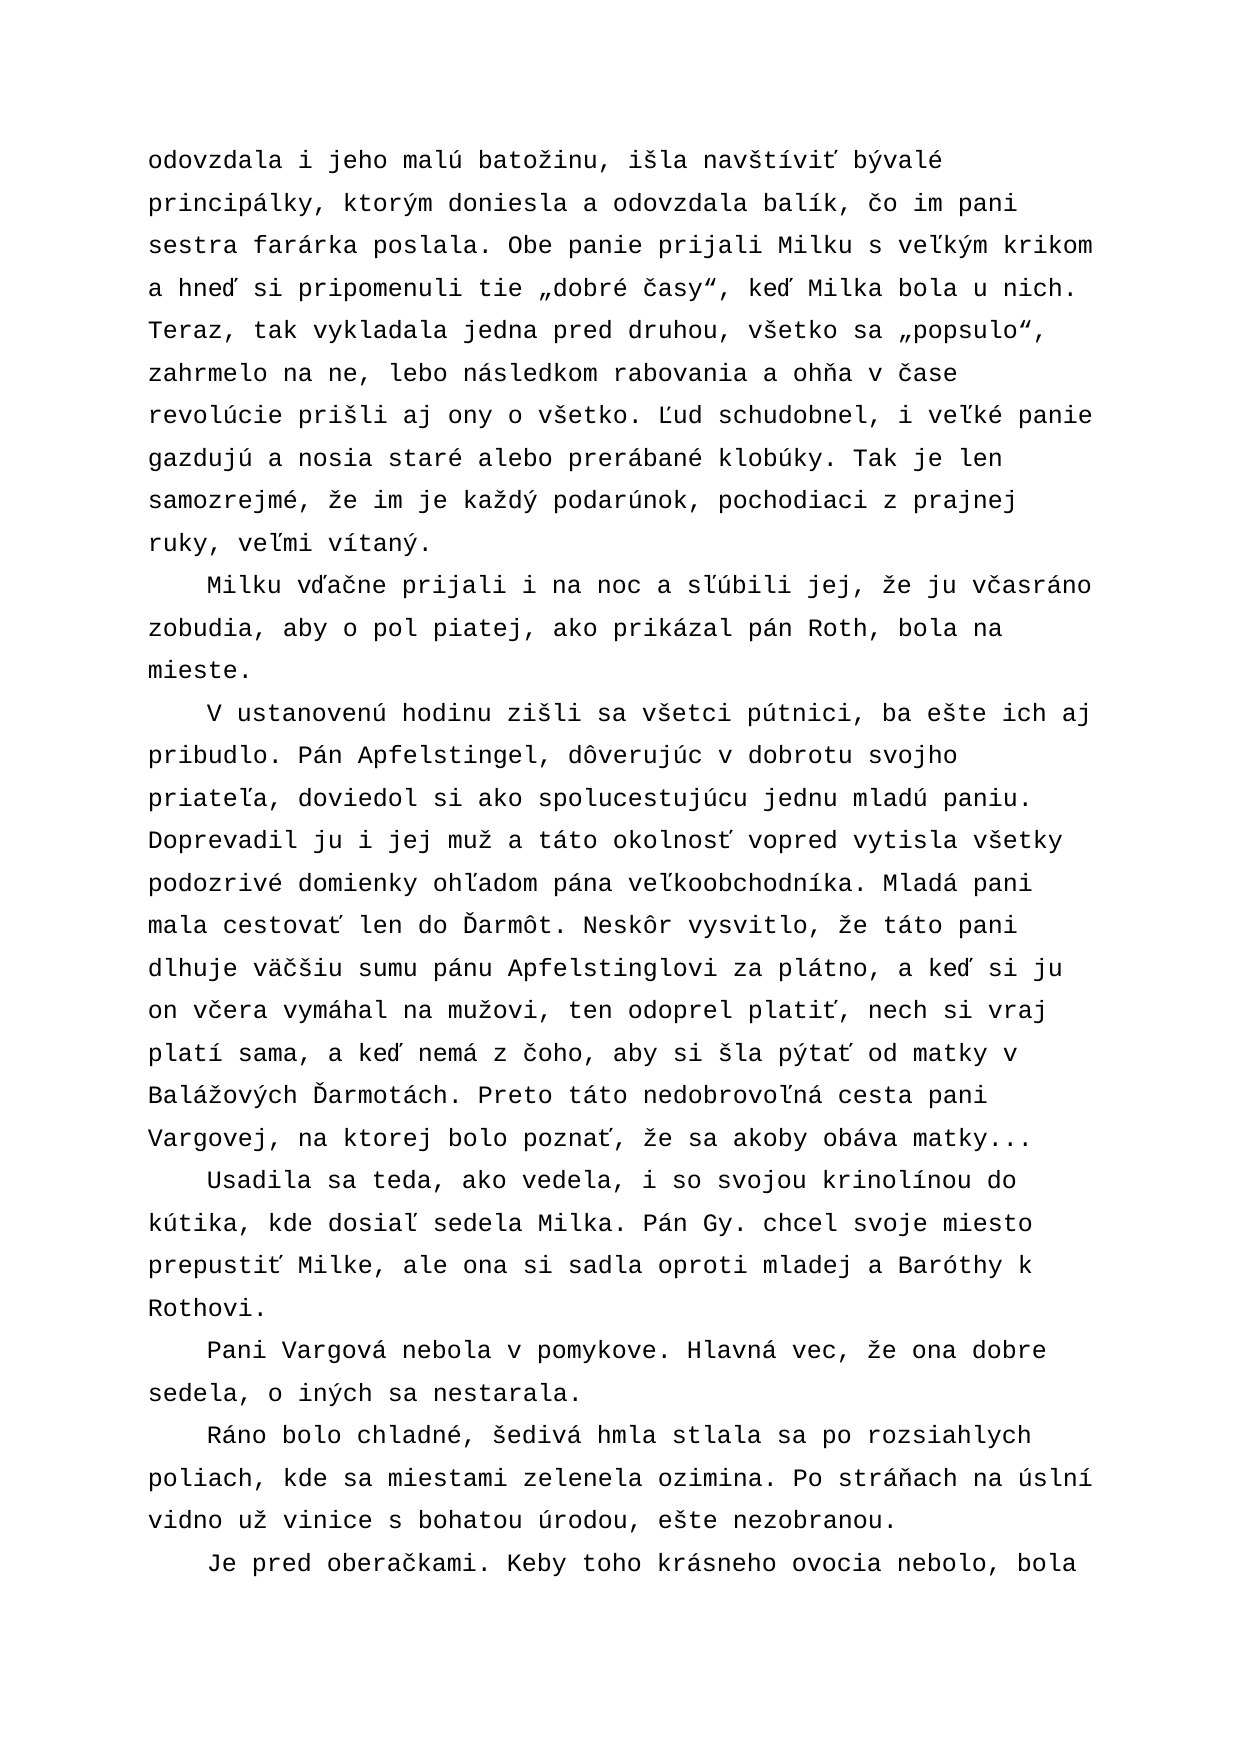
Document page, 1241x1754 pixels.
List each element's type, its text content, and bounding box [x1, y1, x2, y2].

text Pani Vargová nebola v pomykove. Hlavná vec, že ona dobre sedela, o iných sa nestarala. [148, 1338, 1093, 1408]
text odovzdala i jeho malú batožinu, išla navštíviť bývalé principálky, ktorým doniesla a odovzdala balík, čo im pani sestra farárka poslala. Obe panie prijali Milku s veľkým krikom a hneď si pripomenuli tie „dobré časy“, keď Milka bola u nich. Teraz, tak vykladala jedna pred druhou, všetko sa „popsulo“, zahrmelo na ne, lebo následkom rabovania a ohňa v čase revolúcie prišli aj ony o všetko. Ľud schudobnel, i veľké panie gazdujú a nosia staré alebo prerábané klobúky. Tak je len samozrejmé, že im je každý podarúnok, pochodiaci z prajnej ruky, veľmi vítaný. [148, 148, 1093, 558]
text V ustanovenú hodinu zišli sa všetci pútnici, ba ešte ich aj pribudlo. Pán Apfelstingel, dôverujúc v dobrotu svojho priateľa, doviedol si ako spolucestujúcu jednu mladú paniu. Doprevadil ju i jej muž a táto okolnosť vopred vytisla všetky podozrivé domienky ohľadom pána veľkoobchodníka. Mladá pani mala cestovať len do Ďarmôt. Neskôr vysvitlo, že táto pani dlhuje väčšiu sumu pánu Apfelstinglovi za plátno, a keď si ju on včera vymáhal na mužovi, ten odoprel platiť, nech si vraj platí sama, a keď nemá z čoho, aby si šla pýtať od matky v Balážových Ďarmotách. Preto táto nedobrovoľná cesta pani Vargovej, na ktorej bolo poznať, že sa akoby obáva matky... [148, 700, 1093, 1153]
text Milku vďačne prijali i na noc a sľúbili jej, že ju včasráno zobudia, aby o pol piatej, ako prikázal pán Roth, bola na mieste. [148, 573, 1093, 686]
text Usadila sa teda, ako vedela, i so svojou krinolínou do kútika, kde dosiaľ sedela Milka. Pán Gy. chcel svoje miesto prepustiť Milke, ale ona si sadla oproti mladej a Baróthy k Rothovi. [148, 1168, 1093, 1323]
text Je pred oberačkami. Keby toho krásneho ovocia nebolo, bola [148, 1550, 1093, 1578]
text Ráno bolo chladné, šedivá hmla stlala sa po rozsiahlych poliach, kde sa miestami zelenela ozimina. Po stráňach na úslní vidno už vinice s bohatou úrodou, ešte nezobranou. [148, 1423, 1093, 1536]
